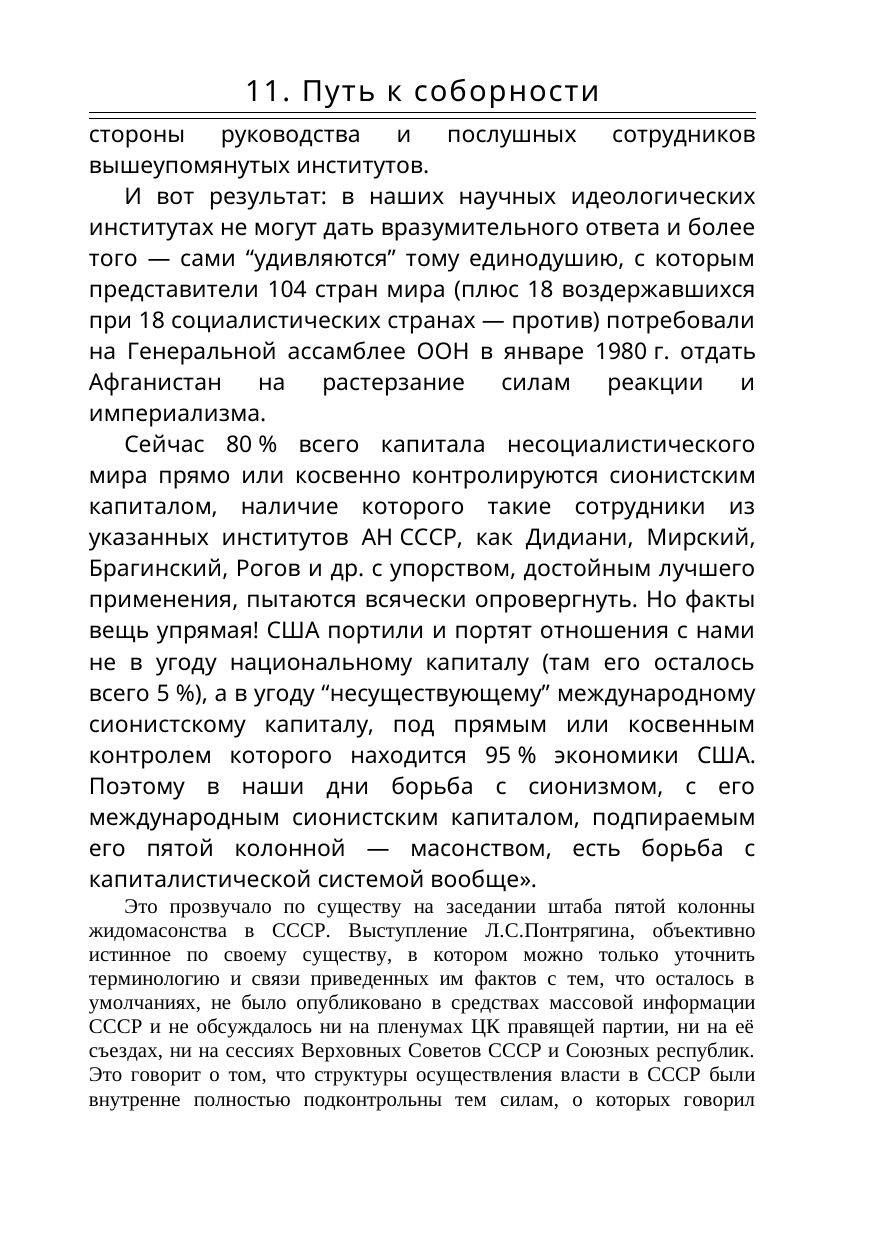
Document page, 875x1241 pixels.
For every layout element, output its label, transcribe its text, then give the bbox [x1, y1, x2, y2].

text И вот результат: в наших научных идеологических институтах не могут дать вразумительного ответа и более того — сами “удивляются” тому единодушию, с которым представители 104 стран мира (плюс 18 воздержавшихся при 18 социалистических странах — против) потребовали на Генеральной ассамблее ООН в январе 1980 г. отдать Афганистан на растерзание силам реакции и империализма. [89, 180, 756, 428]
text Сейчас 80 % всего капитала несоциалистического мира прямо или косвенно контролируются сионистским капиталом, наличие которого такие сотрудники из указанных институтов АН СССР, как Дидиани, Мирский, Брагинский, Рогов и др. с упорством, достойным лучшего применения, пытаются всячески опровергнуть. Но факты вещь упрямая! США портили и портят отношения с нами не в угоду национальному капиталу (там его осталось всего 5 %), а в угоду “несуществующему” международному сионистскому капиталу, под прямым или косвенным контролем которого находится 95 % экономики США. Поэтому в наши дни борьба с сионизмом, с его международным сионистским капиталом, подпираемым его пятой колонной — масонством, есть борьба с капиталистической системой вообще». [89, 428, 756, 894]
text Это прозвучало по существу на заседании штаба пятой колонны жидомасонства в СССР. Выступление Л.С.Понтрягина, объективно истинное по своему существу, в котором можно только уточнить терминологию и связи приведенных им фактов с тем, что осталось в умолчаниях, не было опубликовано в средствах массовой информации СССР и не обсуждалось ни на пленумах ЦК правящей партии, ни на её съездах, ни на сессиях Верховных Советов СССР и Союзных республик. Это говорит о том, что структуры осуществления власти в СССР были внутренне полностью подконтрольны тем силам, о которых говорил [89, 894, 756, 1110]
text стороны руководства и послушных сотрудников вышеупомянутых институтов. [89, 119, 756, 180]
